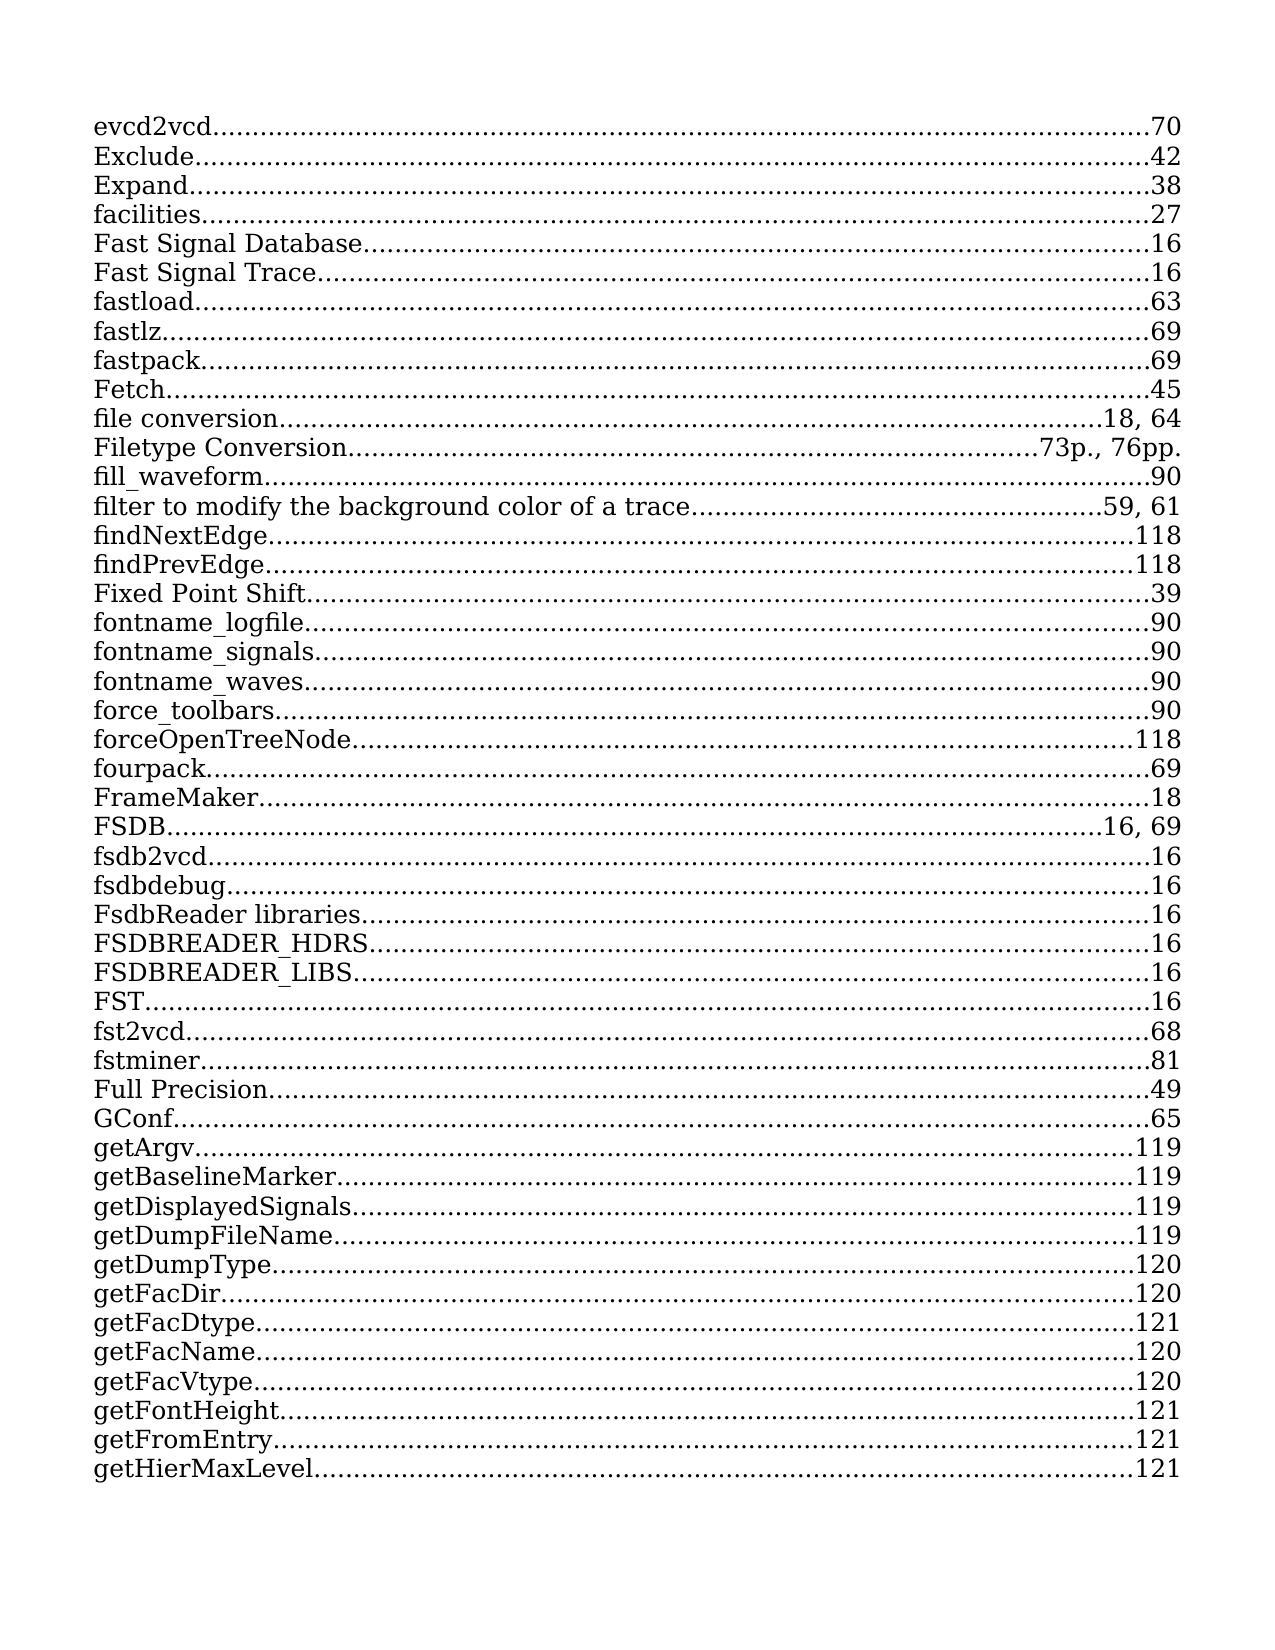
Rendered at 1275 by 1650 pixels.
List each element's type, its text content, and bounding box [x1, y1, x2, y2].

text getDumpFileName 119 [93, 1221, 1182, 1250]
text getFacName 120 [93, 1337, 1182, 1367]
text Expand 38 [93, 171, 1182, 200]
text getBaselineMarker 119 [93, 1162, 1182, 1192]
text FrameMaker 18 [93, 783, 1182, 812]
text fontname_signals 90 [93, 637, 1182, 667]
text Filetype Conversion 73p., 76pp. [93, 433, 1182, 462]
text getDumpType 120 [93, 1250, 1182, 1279]
text findPrevEdge 118 [93, 550, 1182, 579]
text fsdb2vcd 16 [93, 842, 1182, 871]
text getArgv 119 [93, 1133, 1182, 1162]
text fastload 63 [93, 287, 1182, 317]
text evcd2vcd 70 [93, 112, 1182, 142]
text filter to modify the background color of a trace 59, 61 [93, 492, 1182, 521]
text fastpack 69 [93, 346, 1182, 375]
text fill_waveform 90 [93, 462, 1182, 492]
text FSDBREADER_LIBS 16 [93, 958, 1182, 987]
text getFromEntry 121 [93, 1425, 1182, 1454]
text fastlz 69 [93, 317, 1182, 346]
text FSDB 16, 69 [93, 812, 1182, 842]
text Full Precision 49 [93, 1075, 1182, 1104]
text fontname_logfile 90 [93, 608, 1182, 637]
text getFacVtype 120 [93, 1367, 1182, 1396]
text Fast Signal Database 16 [93, 229, 1182, 258]
text fstminer 81 [93, 1046, 1182, 1075]
text facilities 27 [93, 200, 1182, 229]
text FSDBREADER_HDRS 16 [93, 929, 1182, 958]
text fourpack 69 [93, 754, 1182, 783]
text Fast Signal Trace 16 [93, 258, 1182, 287]
text Fixed Point Shift 39 [93, 579, 1182, 608]
text forceOpenTreeNode 118 [93, 725, 1182, 754]
text Exclude 42 [93, 142, 1182, 171]
text getFontHeight 121 [93, 1396, 1182, 1425]
text fontname_waves 90 [93, 667, 1182, 696]
text force_toolbars 90 [93, 696, 1182, 725]
text findNextEdge 118 [93, 521, 1182, 550]
text fsdbdebug 16 [93, 871, 1182, 900]
text getDisplayedSignals 119 [93, 1192, 1182, 1221]
text FST 16 [93, 987, 1182, 1017]
text fst2vcd 68 [93, 1017, 1182, 1046]
text file conversion 18, 64 [93, 404, 1182, 433]
text FsdbReader libraries 16 [93, 900, 1182, 929]
text GConf 65 [93, 1104, 1182, 1133]
text getFacDtype 121 [93, 1308, 1182, 1337]
text getHierMaxLevel 121 [93, 1454, 1182, 1483]
text Fetch 45 [93, 375, 1182, 404]
text getFacDir 120 [93, 1279, 1182, 1308]
